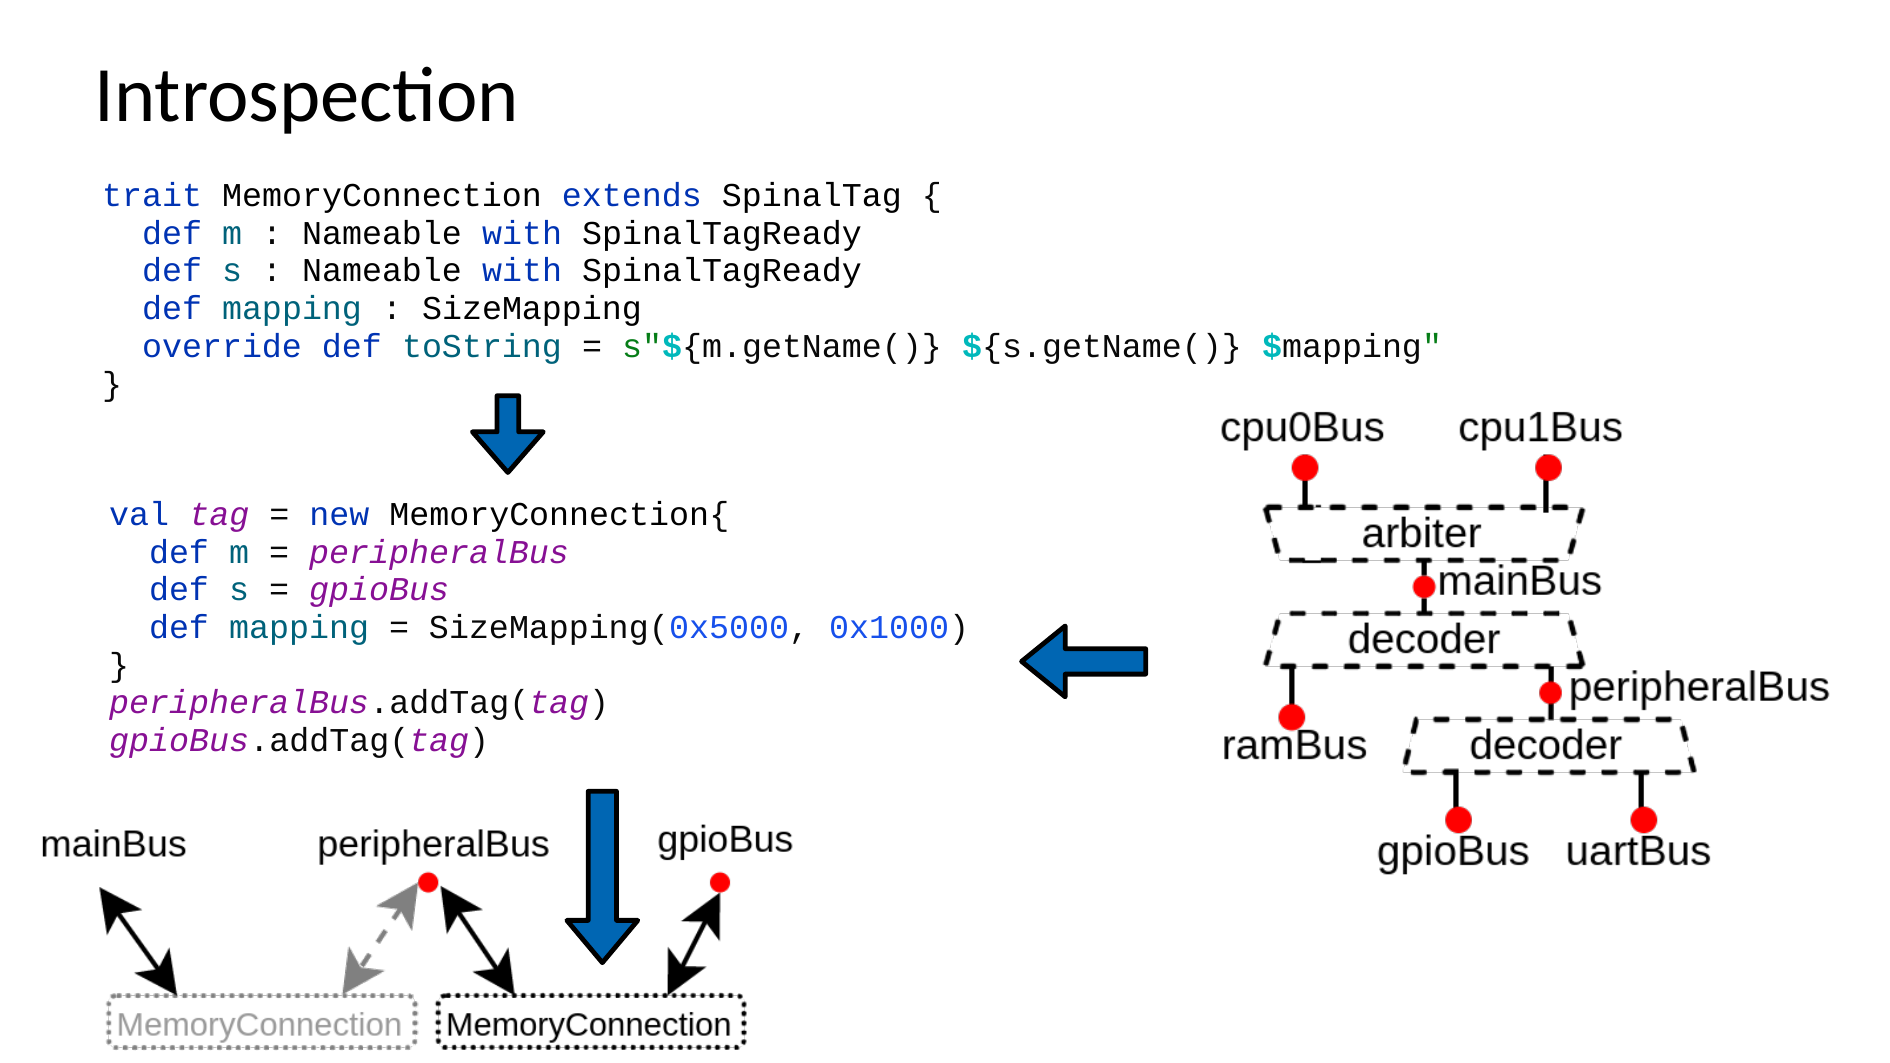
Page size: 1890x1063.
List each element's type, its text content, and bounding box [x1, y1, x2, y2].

title Introspection [94, 12, 1796, 191]
text_box [472, 395, 544, 473]
picture [0, 767, 916, 1063]
text_box val tag = new MemoryConnection{ def m = peripheralBus def s = gpioBus def mapping = SizeMapping(0x5000, 0x1000) } peripheralBus.addTag(tag) gpioBus.addTag(tag) [94, 490, 1004, 774]
picture [1157, 346, 1890, 934]
text_box [566, 791, 638, 963]
text_box trait MemoryConnection extends SpinalTag { def m : Nameable with SpinalTagReady def s : Nameable with SpinalTagReady def mapping : SizeMapping override def toString = s"${m.getName()} ${s.getName()} $mapping" } [47, 171, 1465, 451]
text_box [1021, 625, 1146, 697]
